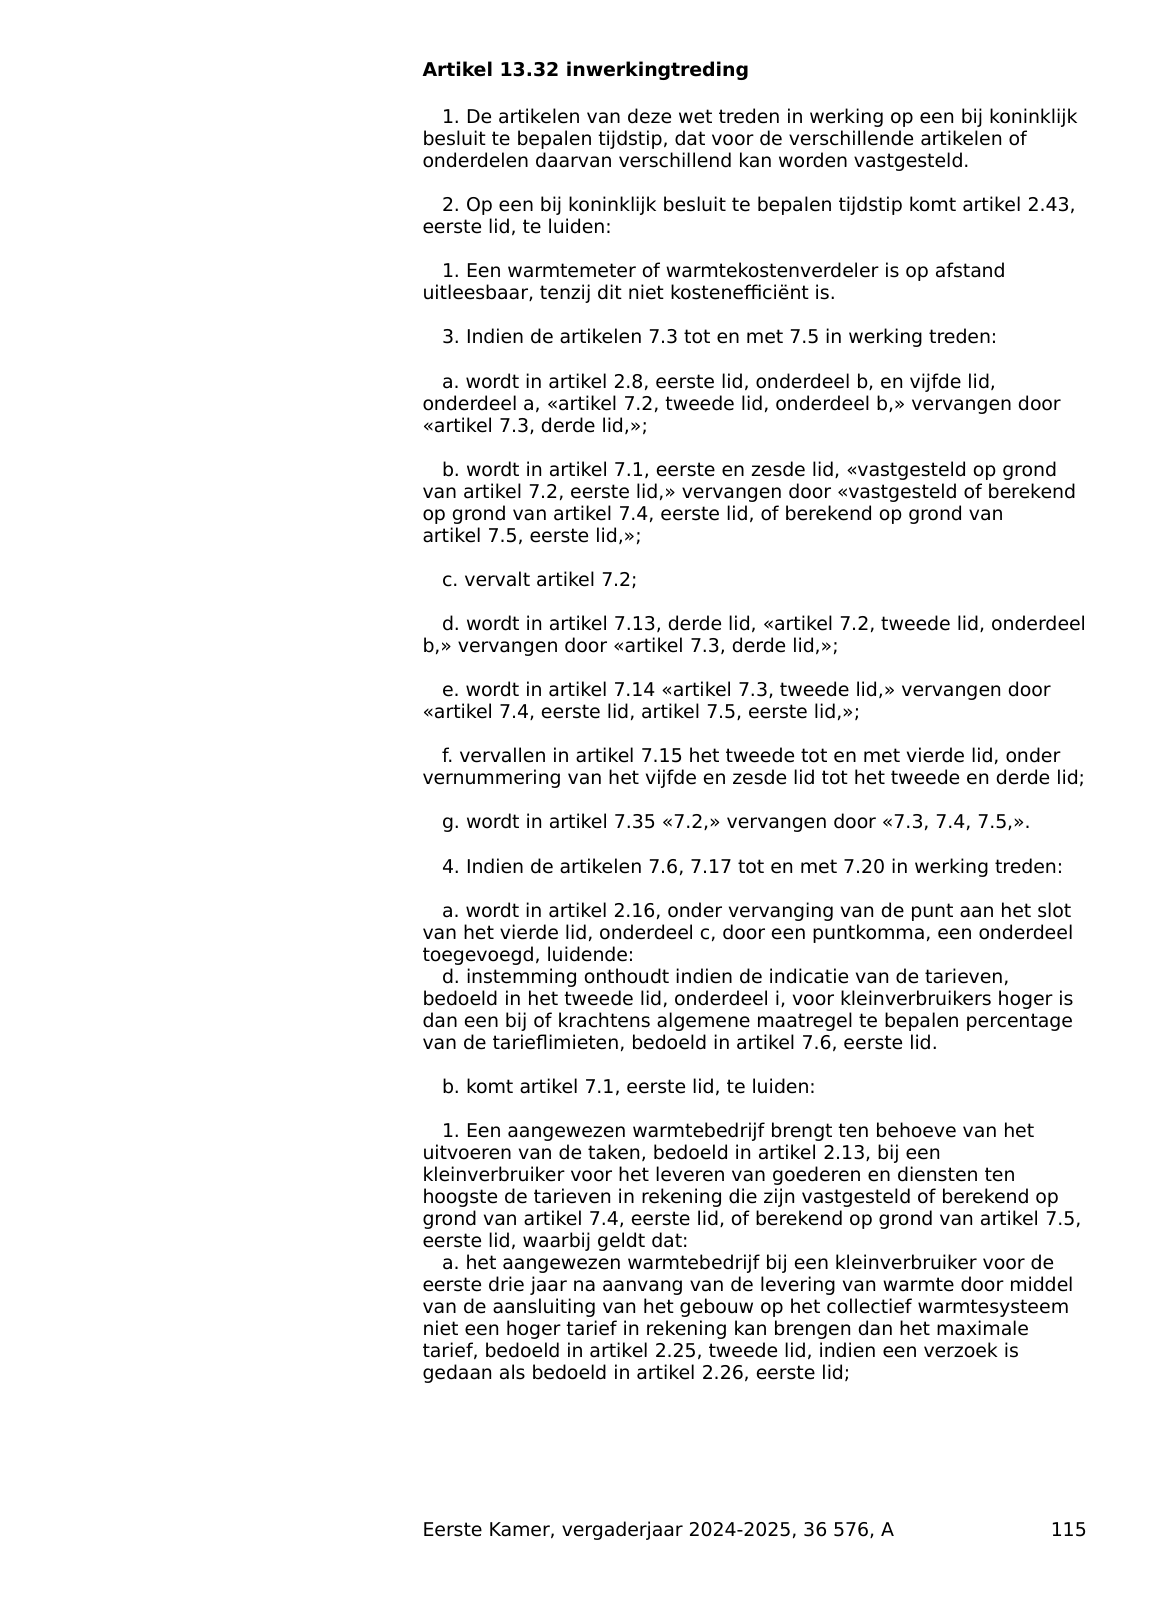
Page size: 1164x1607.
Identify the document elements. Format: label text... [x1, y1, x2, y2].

text a. het aangewezen warmtebedrijf bij een kleinverbruiker voor de eerste drie jaar na aanvang van de levering van warmte door middel van de aansluiting van het gebouw op het collectief warmtesysteem niet een hoger tarief in rekening kan brengen dan het maximale tarief, bedoeld in artikel 2.25, tweede lid, indien een verzoek is gedaan als bedoeld in artikel 2.26, eerste lid; [422, 1252, 1087, 1384]
text g. wordt in artikel 7.35 «7.2,» vervangen door «7.3, 7.4, 7.5,». [422, 811, 1087, 833]
text 3. Indien de artikelen 7.3 tot en met 7.5 in werking treden: [422, 326, 1087, 348]
text 1. Een aangewezen warmtebedrijf brengt ten behoeve van het uitvoeren van de taken, bedoeld in artikel 2.13, bij een kleinverbruiker voor het leveren van goederen en diensten ten hoogste de tarieven in rekening die zijn vastgesteld of berekend op grond van artikel 7.4, eerste lid, of berekend op grond van artikel 7.5, eerste lid, waarbij geldt dat: [422, 1120, 1087, 1252]
text e. wordt in artikel 7.14 «artikel 7.3, tweede lid,» vervangen door «artikel 7.4, eerste lid, artikel 7.5, eerste lid,»; [422, 679, 1087, 723]
text 2. Op een bij koninklijk besluit te bepalen tijdstip komt artikel 2.43, eerste lid, te luiden: [422, 194, 1087, 238]
text c. vervalt artikel 7.2; [422, 569, 1087, 591]
text a. wordt in artikel 2.8, eerste lid, onderdeel b, en vijfde lid, onderdeel a, «artikel 7.2, tweede lid, onderdeel b,» vervangen door «artikel 7.3, derde lid,»; [422, 371, 1087, 437]
subtitle Artikel 13.32 inwerkingtreding [422, 59, 1087, 81]
text 1. Een warmtemeter of warmtekostenverdeler is op afstand uitleesbaar, tenzij dit niet kostenefficiënt is. [422, 260, 1087, 304]
text f. vervallen in artikel 7.15 het tweede tot en met vierde lid, onder vernummering van het vijfde en zesde lid tot het tweede en derde lid; [422, 745, 1087, 789]
text b. komt artikel 7.1, eerste lid, te luiden: [422, 1076, 1087, 1098]
text 4. Indien de artikelen 7.6, 7.17 tot en met 7.20 in werking treden: [422, 856, 1087, 878]
text a. wordt in artikel 2.16, onder vervanging van de punt aan het slot van het vierde lid, onderdeel c, door een puntkomma, een onderdeel toegevoegd, luidende: [422, 900, 1087, 966]
text d. instemming onthoudt indien de indicatie van de tarieven, bedoeld in het tweede lid, onderdeel i, voor kleinverbruikers hoger is dan een bij of krachtens algemene maatregel te bepalen percentage van de tarieflimieten, bedoeld in artikel 7.6, eerste lid. [422, 966, 1087, 1054]
text d. wordt in artikel 7.13, derde lid, «artikel 7.2, tweede lid, onderdeel b,» vervangen door «artikel 7.3, derde lid,»; [422, 613, 1087, 657]
text b. wordt in artikel 7.1, eerste en zesde lid, «vastgesteld op grond van artikel 7.2, eerste lid,» vervangen door «vastgesteld of berekend op grond van artikel 7.4, eerste lid, of berekend op grond van artikel 7.5, eerste lid,»; [422, 459, 1087, 547]
text 1. De artikelen van deze wet treden in werking op een bij koninklijk besluit te bepalen tijdstip, dat voor de verschillende artikelen of onderdelen daarvan verschillend kan worden vastgesteld. [422, 106, 1087, 172]
